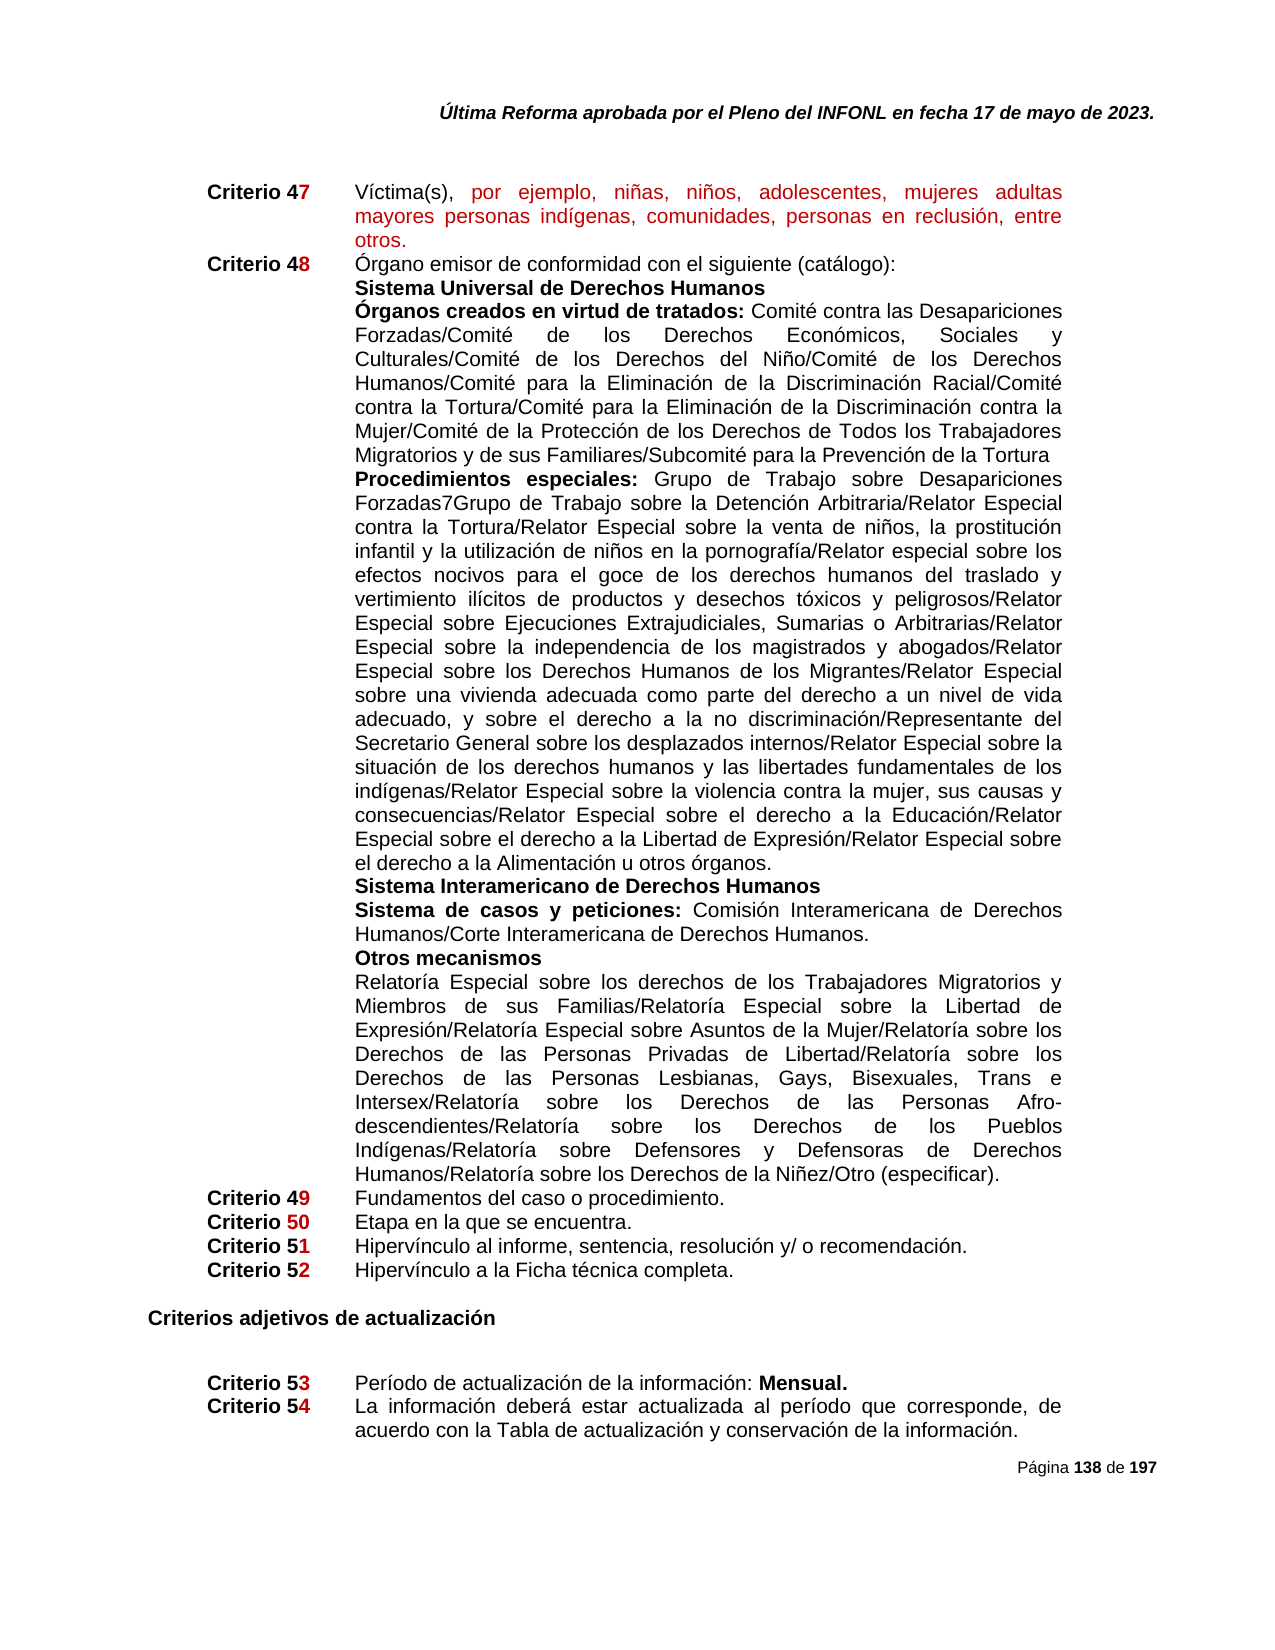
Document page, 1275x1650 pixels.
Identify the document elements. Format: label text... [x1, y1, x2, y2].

text Sistema de casos y peticiones: Comisión Interamericana de Derechos Humanos/Corte Interamericana de Derechos Humanos. [354, 898, 1063, 946]
text Procedimientos especiales: Grupo de Trabajo sobre Desapariciones Forzadas7Grupo de Trabajo sobre la Detención Arbitraria/Relator Especial contra la Tortura/Relator Especial sobre la venta de niños, la prostitución infantil y la utilización de niños en la pornografía/Relator especial sobre los efectos nocivos para el goce de los derechos humanos del traslado y vertimiento ilícitos de productos y desechos tóxicos y peligrosos/Relator Especial sobre Ejecuciones Extrajudiciales, Sumarias o Arbitrarias/Relator Especial sobre la independencia de los magistrados y abogados/Relator Especial sobre los Derechos Humanos de los Migrantes/Relator Especial sobre una vivienda adecuada como parte del derecho a un nivel de vida adecuado, y sobre el derecho a la no discriminación/Representante del Secretario General sobre los desplazados internos/Relator Especial sobre la situación de los derechos humanos y las libertades fundamentales de los indígenas/Relator Especial sobre la violencia contra la mujer, sus causas y consecuencias/Relator Especial sobre el derecho a la Educación/Relator Especial sobre el derecho a la Libertad de Expresión/Relator Especial sobre el derecho a la Alimentación u otros órganos. [354, 467, 1063, 874]
text Criterio 52 Hipervínculo a la Ficha técnica completa. [207, 1258, 1063, 1282]
text Criterio 47 Víctima(s), por ejemplo, niñas, niños, adolescentes, mujeres adultas mayores personas indígenas, comunidades, personas en reclusión, entre otros. [207, 179, 1063, 251]
text Criterios adjetivos de actualización [148, 1306, 1068, 1329]
text Sistema Interamericano de Derechos Humanos [354, 874, 1063, 898]
text Relatoría Especial sobre los derechos de los Trabajadores Migratorios y Miembros de sus Familias/Relatoría Especial sobre la Libertad de Expresión/Relatoría Especial sobre Asuntos de la Mujer/Relatoría sobre los Derechos de las Personas Privadas de Libertad/Relatoría sobre los Derechos de las Personas Lesbianas, Gays, Bisexuales, Trans e Intersex/Relatoría sobre los Derechos de las Personas Afro-descendientes/Relatoría sobre los Derechos de los Pueblos Indígenas/Relatoría sobre Defensores y Defensoras de Derechos Humanos/Relatoría sobre los Derechos de la Niñez/Otro (especificar). [354, 970, 1063, 1186]
text Criterio 48 Órgano emisor de conformidad con el siguiente (catálogo): [207, 251, 1063, 275]
text Criterio 53 Período de actualización de la información: Mensual. [207, 1370, 1063, 1394]
text Sistema Universal de Derechos Humanos [354, 275, 1063, 299]
text Criterio 51 Hipervínculo al informe, sentencia, resolución y/ o recomendación. [207, 1234, 1063, 1258]
text Criterio 49 Fundamentos del caso o procedimiento. [207, 1186, 1063, 1210]
text Criterio 54 La información deberá estar actualizada al período que corresponde, de acuerdo con la Tabla de actualización y conservación de la información. [207, 1394, 1063, 1442]
text Otros mecanismos [354, 946, 1063, 970]
text Criterio 50 Etapa en la que se encuentra. [207, 1210, 1063, 1234]
text Órganos creados en virtud de tratados: Comité contra las Desapariciones Forzadas/Comité de los Derechos Económicos, Sociales y Culturales/Comité de los Derechos del Niño/Comité de los Derechos Humanos/Comité para la Eliminación de la Discriminación Racial/Comité contra la Tortura/Comité para la Eliminación de la Discriminación contra la Mujer/Comité de la Protección de los Derechos de Todos los Trabajadores Migratorios y de sus Familiares/Subcomité para la Prevención de la Tortura [354, 299, 1063, 467]
